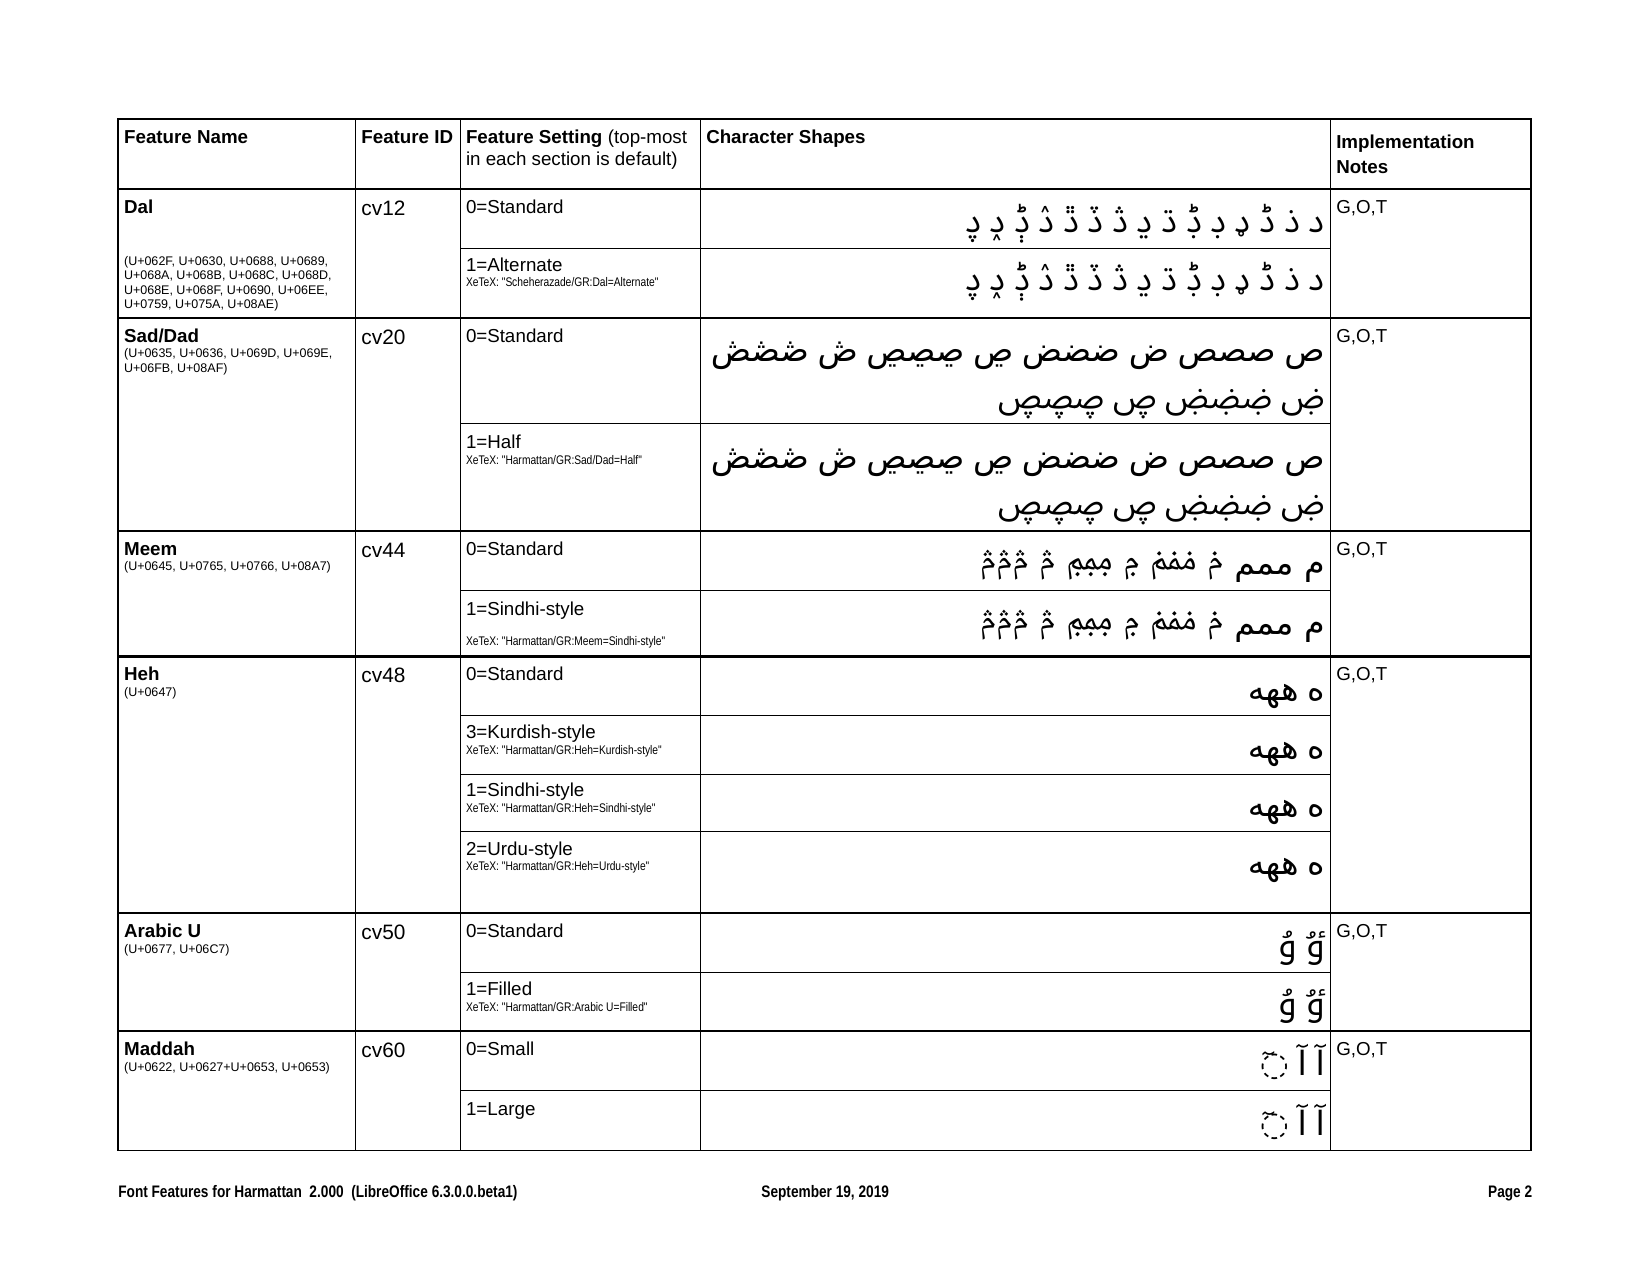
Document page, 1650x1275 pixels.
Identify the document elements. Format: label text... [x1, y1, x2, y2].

table_cell Arabic U (U+0677, U+06C7) [119, 914, 355, 972]
table_cell ه ههه [701, 775, 1330, 831]
table_cell [1331, 774, 1530, 831]
table_cell [119, 774, 355, 831]
table_cell [1331, 715, 1530, 773]
table_cell cv48 [356, 658, 460, 715]
table_cell ص صصص ض ضضض ڝ ڝڝڝ ڞ ڞڞڞ ۻ ۻۻۻ ࢯ ࢯࢯࢯ [701, 424, 1330, 530]
table_cell ه ههه [701, 832, 1330, 912]
table_cell [1331, 972, 1530, 1030]
table_cell G,O,T [1331, 319, 1530, 530]
table_cell Sad/Dad (U+0635, U+0636, U+069D, U+069E, U+06FB, U+08AF) [119, 319, 355, 530]
table_cell ه ههه [701, 716, 1330, 773]
table_cell (U+062F, U+0630, U+0688, U+0689, U+068A, U+068B, U+068C, U+068D, U+068E, U+068F, U+0690, U+06EE, U+0759, U+075A, U+08AE) [119, 248, 355, 317]
table_cell م ممم ݥ ݥݥݥ ݦ ݦݦݦ ࢧ ࢧࢧࢧ [701, 532, 1330, 590]
table_cell [1331, 831, 1530, 912]
table_cell cv44 [356, 532, 460, 655]
table_cell 0=Standard [461, 319, 700, 423]
table_cell G,O,T [1331, 914, 1530, 972]
table_cell ٷ ۇ [701, 914, 1330, 972]
table_cell 0=Standard [461, 190, 700, 248]
table_cell cv12 [356, 190, 460, 248]
table_cell [119, 831, 355, 912]
table_cell 0=Small [461, 1032, 700, 1090]
table_cell 0=Standard [461, 658, 700, 715]
table_cell G,O,T [1331, 190, 1530, 248]
table_cell Maddah (U+0622, U+0627+U+0653, U+0653) [119, 1032, 355, 1150]
table_header Feature ID [356, 120, 460, 188]
table_cell Dal [119, 190, 355, 248]
table_cell 2=Urdu-style XeTeX: "Harmattan/GR:Heh=Urdu-style" [461, 832, 700, 912]
table_cell cv60 [356, 1032, 460, 1150]
table_cell د ذ ڈ ډ ڊ ڋ ڌ ڍ ڎ ڏ ڐ ۮ ݙ ݚ ࢮ [701, 190, 1330, 248]
table_cell G,O,T [1331, 532, 1530, 655]
table_cell cv20 [356, 319, 460, 530]
table_header Implementation Notes [1331, 120, 1530, 188]
table_cell 3=Kurdish-style XeTeX: "Harmattan/GR:Heh=Kurdish-style" [461, 716, 700, 773]
table_cell م ممم ݥ ݥݥݥ ݦ ݦݦݦ ࢧ ࢧࢧࢧ [701, 591, 1330, 655]
table_cell Meem (U+0645, U+0765, U+0766, U+08A7) [119, 532, 355, 655]
table_cell [356, 972, 460, 1030]
table_cell 0=Standard [461, 532, 700, 590]
table_cell ٷ ۇ [701, 973, 1330, 1030]
table_cell 1=Sindhi-style XeTeX: "Harmattan/GR:Heh=Sindhi-style" [461, 775, 700, 831]
table_cell آ آ ◌ٓ [701, 1032, 1330, 1090]
table_cell آ آ ◌ٓ [701, 1091, 1330, 1150]
table_cell 1=Alternate XeTeX: "Scheherazade/GR:Dal=Alternate" [461, 249, 700, 317]
table_cell ه ههه [701, 658, 1330, 715]
table_header Character Shapes [701, 120, 1330, 188]
table_cell 1=Sindhi-style XeTeX: "Harmattan/GR:Meem=Sindhi-style" [461, 591, 700, 655]
table_cell ص صصص ض ضضض ڝ ڝڝڝ ڞ ڞڞڞ ۻ ۻۻۻ ࢯ ࢯࢯࢯ [701, 319, 1330, 423]
table_cell 0=Standard [461, 914, 700, 972]
table_cell 1=Half XeTeX: "Harmattan/GR:Sad/Dad=Half" [461, 424, 700, 530]
table_cell [356, 248, 460, 317]
table_cell [119, 715, 355, 773]
table_cell [1331, 248, 1530, 317]
table_cell 1=Filled XeTeX: "Harmattan/GR:Arabic U=Filled" [461, 973, 700, 1030]
table_cell Heh (U+0647) [119, 658, 355, 715]
table_cell [119, 972, 355, 1030]
table_cell [356, 715, 460, 773]
table_header Feature Setting (top-most in each section is default) [461, 120, 700, 188]
table_cell [356, 831, 460, 912]
table_cell 1=Large [461, 1091, 700, 1150]
table_cell د ذ ڈ ډ ڊ ڋ ڌ ڍ ڎ ڏ ڐ ۮ ݙ ݚ ࢮ [701, 249, 1330, 317]
table_cell cv50 [356, 914, 460, 972]
table_cell G,O,T [1331, 1032, 1530, 1150]
table_cell G,O,T [1331, 658, 1530, 715]
table_header Feature Name [119, 120, 355, 188]
table_cell [356, 774, 460, 831]
